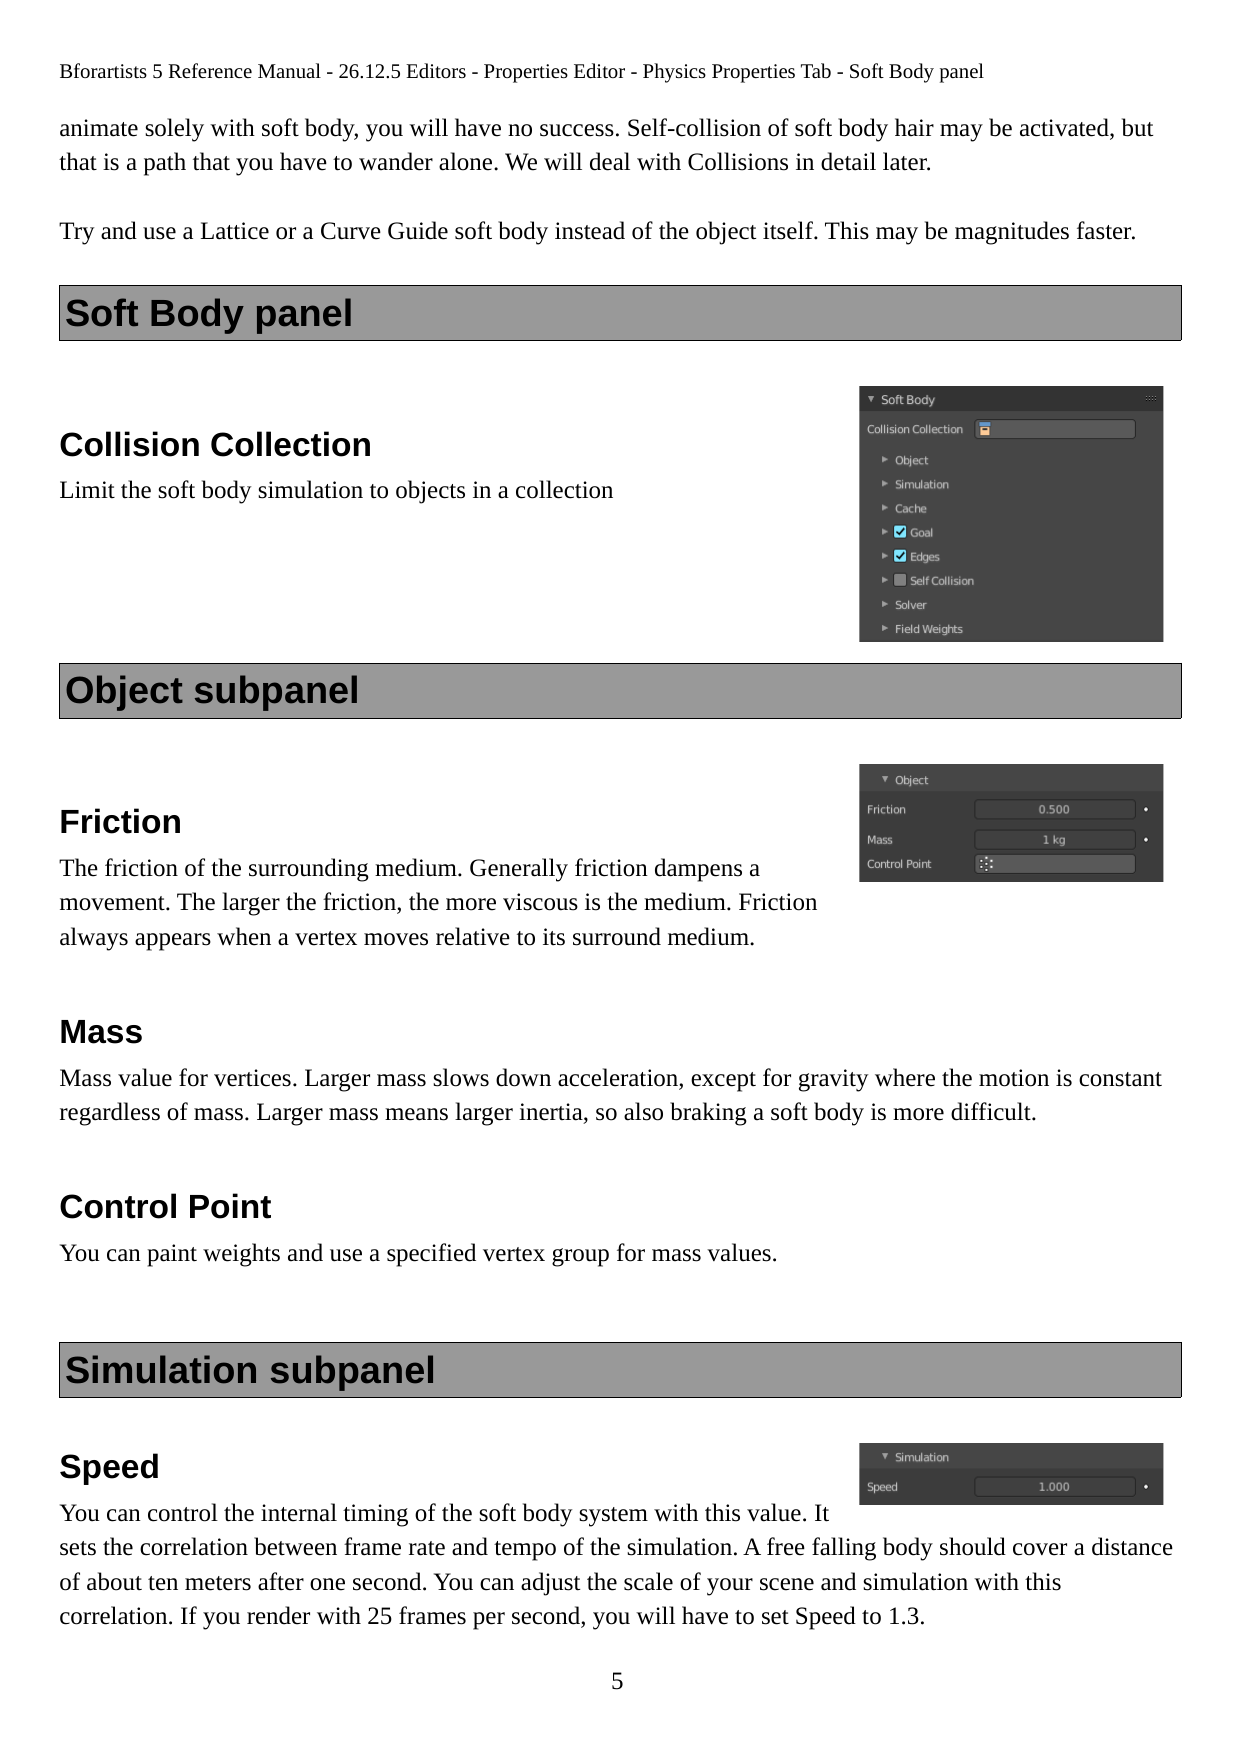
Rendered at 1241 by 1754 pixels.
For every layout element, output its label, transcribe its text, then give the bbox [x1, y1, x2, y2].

picture [859, 764, 1164, 882]
text You can paint weights and use a specified vertex group for mass values. [59, 1238, 1181, 1267]
subtitle [1164, 424, 1181, 463]
table_header Object subpanel [60, 664, 1181, 718]
table_header Soft Body panel [60, 286, 1181, 340]
table_header Simulation subpanel [60, 1343, 1181, 1397]
subtitle Control Point [59, 1187, 1181, 1226]
text Limit the soft body simulation to objects in a collection [59, 476, 859, 504]
text The friction of the surrounding medium. Generally friction dampens a movement. The larger the friction, the more viscous is the medium. Friction always appears when a vertex moves relative to its surround medium. [59, 853, 1181, 951]
subtitle Collision Collection [59, 424, 859, 463]
subtitle Speed [59, 1447, 859, 1485]
subtitle Friction [59, 802, 859, 841]
picture [859, 1443, 1164, 1505]
subtitle [1164, 1447, 1181, 1485]
text animate solely with soft body, you will have no success. Self-collision of soft body hair may be activated, but that is a path that you have to wander alone. We will deal with Collisions in detail later. [59, 113, 1181, 176]
subtitle [1164, 802, 1181, 841]
subtitle Mass [59, 1012, 1181, 1050]
text Mass value for vertices. Larger mass slows down acceleration, except for gravity where the motion is constant regardless of mass. Larger mass means larger inertia, so also braking a soft body is more difficult. [59, 1063, 1181, 1126]
picture [859, 386, 1164, 642]
text Try and use a Lattice or a Curve Guide soft body instead of the object itself. This may be magnitudes faster. [59, 216, 1181, 245]
text You can control the internal timing of the soft body system with this value. It sets the correlation between frame rate and tempo of the simulation. A free falling body should cover a distance of about ten meters after one second. You can adjust the scale of your scene and simulation with this correlation. If you render with 25 frames per second, you will have to set Speed to 1.3. [59, 1498, 1181, 1630]
